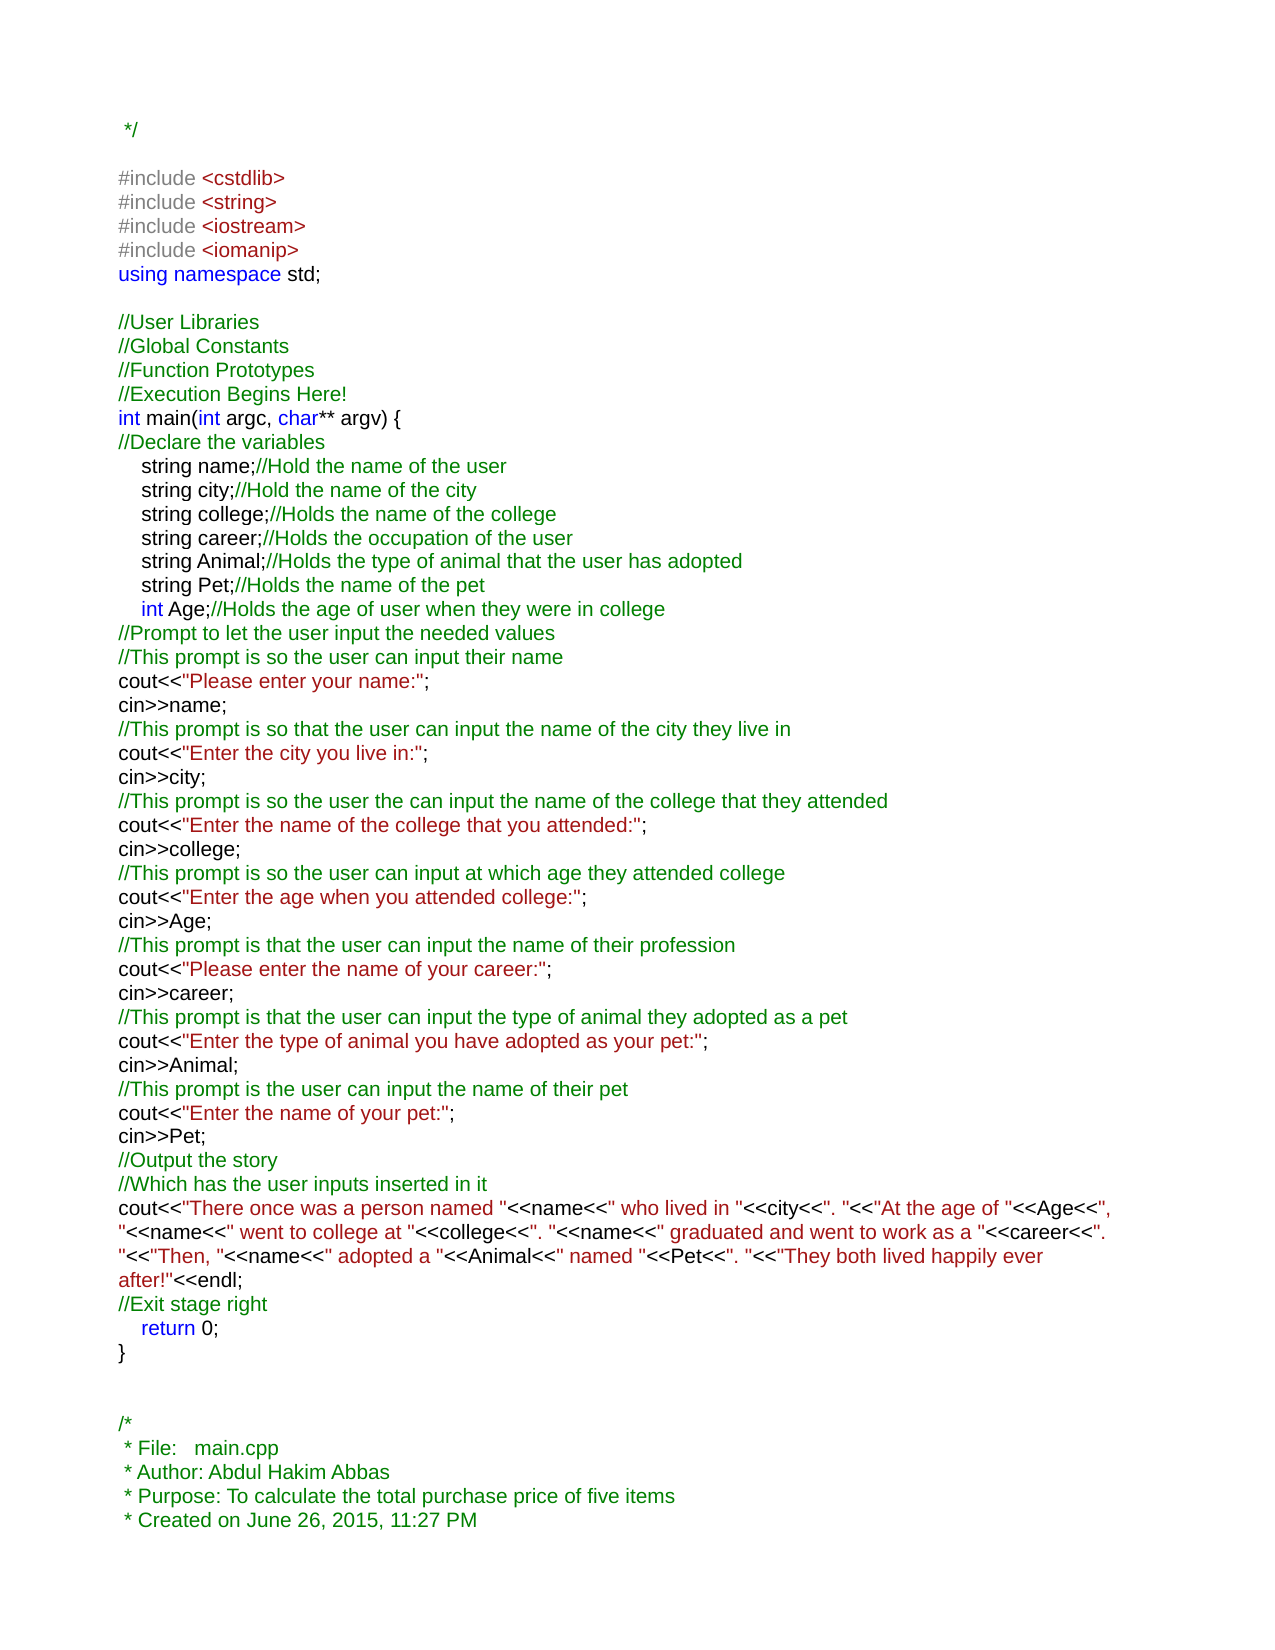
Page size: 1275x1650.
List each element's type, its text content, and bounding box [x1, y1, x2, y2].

text cin>>Animal; [118, 1052, 1157, 1076]
text //This prompt is that the user can input the type of animal they adopted as a pet [118, 1004, 1157, 1028]
text //This prompt is so the user can input at which age they attended college [118, 861, 1157, 885]
text string Pet;//Holds the name of the pet [118, 573, 1157, 597]
text //Which has the user inputs inserted in it [118, 1172, 1157, 1196]
text cin>>city; [118, 765, 1157, 789]
text cin>>career; [118, 981, 1157, 1004]
text //This prompt is so the user can input their name [118, 645, 1157, 669]
text #include <iomanip> [118, 238, 1157, 262]
text cout<<"Enter the name of the college that you attended:"; [118, 813, 1157, 837]
text cout<<"Enter the city you live in:"; [118, 741, 1157, 765]
text //This prompt is so the user the can input the name of the college that they attended [118, 789, 1157, 813]
text */ [118, 118, 1157, 142]
text int Age;//Holds the age of user when they were in college [118, 597, 1157, 621]
text //Declare the variables [118, 429, 1157, 453]
text * Author: Abdul Hakim Abbas [118, 1460, 1157, 1484]
text cout<<"Enter the age when you attended college:"; [118, 885, 1157, 909]
text //User Libraries [118, 310, 1157, 334]
text //Prompt to let the user input the needed values [118, 621, 1157, 645]
text } [118, 1340, 1157, 1364]
text int main(int argc, char** argv) { [118, 406, 1157, 429]
text cout<<"Please enter your name:"; [118, 669, 1157, 693]
text * File: main.cpp [118, 1436, 1157, 1460]
text #include <cstdlib> [118, 166, 1157, 190]
text string name;//Hold the name of the user [118, 453, 1157, 477]
text string college;//Holds the name of the college [118, 501, 1157, 525]
text //Output the story [118, 1148, 1157, 1172]
text string career;//Holds the occupation of the user [118, 525, 1157, 549]
text cin>>Pet; [118, 1124, 1157, 1148]
text cout<<"Please enter the name of your career:"; [118, 957, 1157, 981]
text #include <iostream> [118, 214, 1157, 238]
text cin>>name; [118, 693, 1157, 717]
text cout<<"Enter the type of animal you have adopted as your pet:"; [118, 1028, 1157, 1052]
text using namespace std; [118, 262, 1157, 286]
text * Created on June 26, 2015, 11:27 PM [118, 1508, 1157, 1532]
text cin>>Age; [118, 909, 1157, 933]
text string city;//Hold the name of the city [118, 477, 1157, 501]
text cout<<"There once was a person named "<<name<<" who lived in "<<city<<". "<<"At the age of "<<Age<<", "<<name<<" went to college at "<<college<<". "<<name<<" graduated and went to work as a "<<career<<". "<<"Then, "<<name<<" adopted a "<<Animal<<" named "<<Pet<<". "<<"They both lived happily ever after!"<<endl; [118, 1196, 1157, 1292]
text cin>>college; [118, 837, 1157, 861]
text string Animal;//Holds the type of animal that the user has adopted [118, 549, 1157, 573]
text * Purpose: To calculate the total purchase price of five items [118, 1484, 1157, 1508]
text return 0; [118, 1316, 1157, 1340]
text //This prompt is so that the user can input the name of the city they live in [118, 717, 1157, 741]
text //Global Constants [118, 334, 1157, 358]
text //This prompt is that the user can input the name of their profession [118, 933, 1157, 957]
text //Execution Begins Here! [118, 382, 1157, 406]
text /* [118, 1412, 1157, 1436]
text #include <string> [118, 190, 1157, 214]
text cout<<"Enter the name of your pet:"; [118, 1100, 1157, 1124]
text //Function Prototypes [118, 358, 1157, 382]
text //This prompt is the user can input the name of their pet [118, 1076, 1157, 1100]
text //Exit stage right [118, 1292, 1157, 1316]
